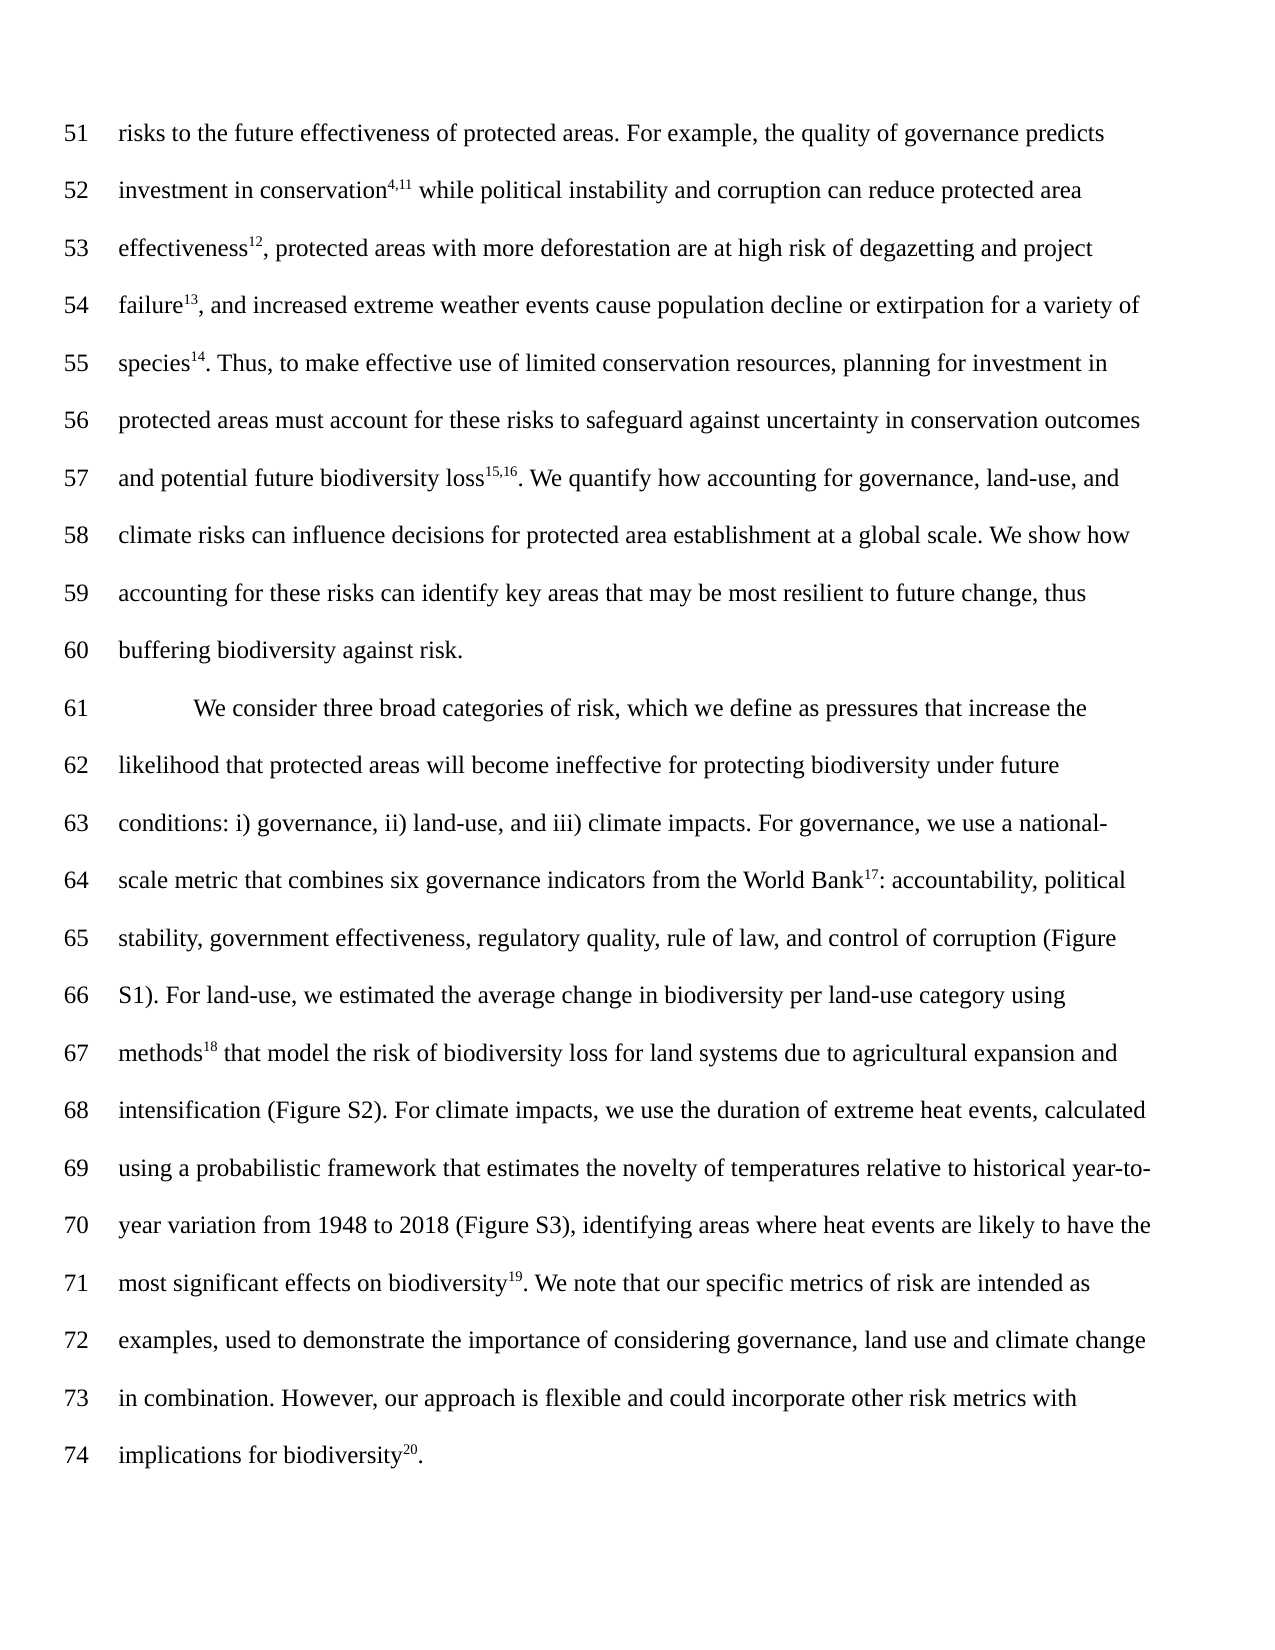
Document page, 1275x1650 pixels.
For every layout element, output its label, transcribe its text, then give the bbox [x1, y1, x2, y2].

text risks to the future effectiveness of protected areas. For example, the quality of governance predicts investment in conservation4,11 while political instability and corruption can reduce protected area effectiveness12, protected areas with more deforestation are at high risk of degazetting and project failure13, and increased extreme weather events cause population decline or extirpation for a variety of species14. Thus, to make effective use of limited conservation resources, planning for investment in protected areas must account for these risks to safeguard against uncertainty in conservation outcomes and potential future biodiversity loss15,16. We quantify how accounting for governance, land-use, and climate risks can influence decisions for protected area establishment at a global scale. We show how accounting for these risks can identify key areas that may be most resilient to future change, thus buffering biodiversity against risk. [118, 118, 1157, 664]
text We consider three broad categories of risk, which we define as pressures that increase the likelihood that protected areas will become ineffective for protecting biodiversity under future conditions: i) governance, ii) land-use, and iii) climate impacts. For governance, we use a national-scale metric that combines six governance indicators from the World Bank17: accountability, political stability, government effectiveness, regulatory quality, rule of law, and control of corruption (Figure S1). For land-use, we estimated the average change in biodiversity per land-use category using methods18 that model the risk of biodiversity loss for land systems due to agricultural expansion and intensification (Figure S2). For climate impacts, we use the duration of extreme heat events, calculated using a probabilistic framework that estimates the novelty of temperatures relative to historical year-to-year variation from 1948 to 2018 (Figure S3), identifying areas where heat events are likely to have the most significant effects on biodiversity19. We note that our specific metrics of risk are intended as examples, used to demonstrate the importance of considering governance, land use and climate change in combination. However, our approach is flexible and could incorporate other risk metrics with implications for biodiversity20. [118, 693, 1157, 1469]
